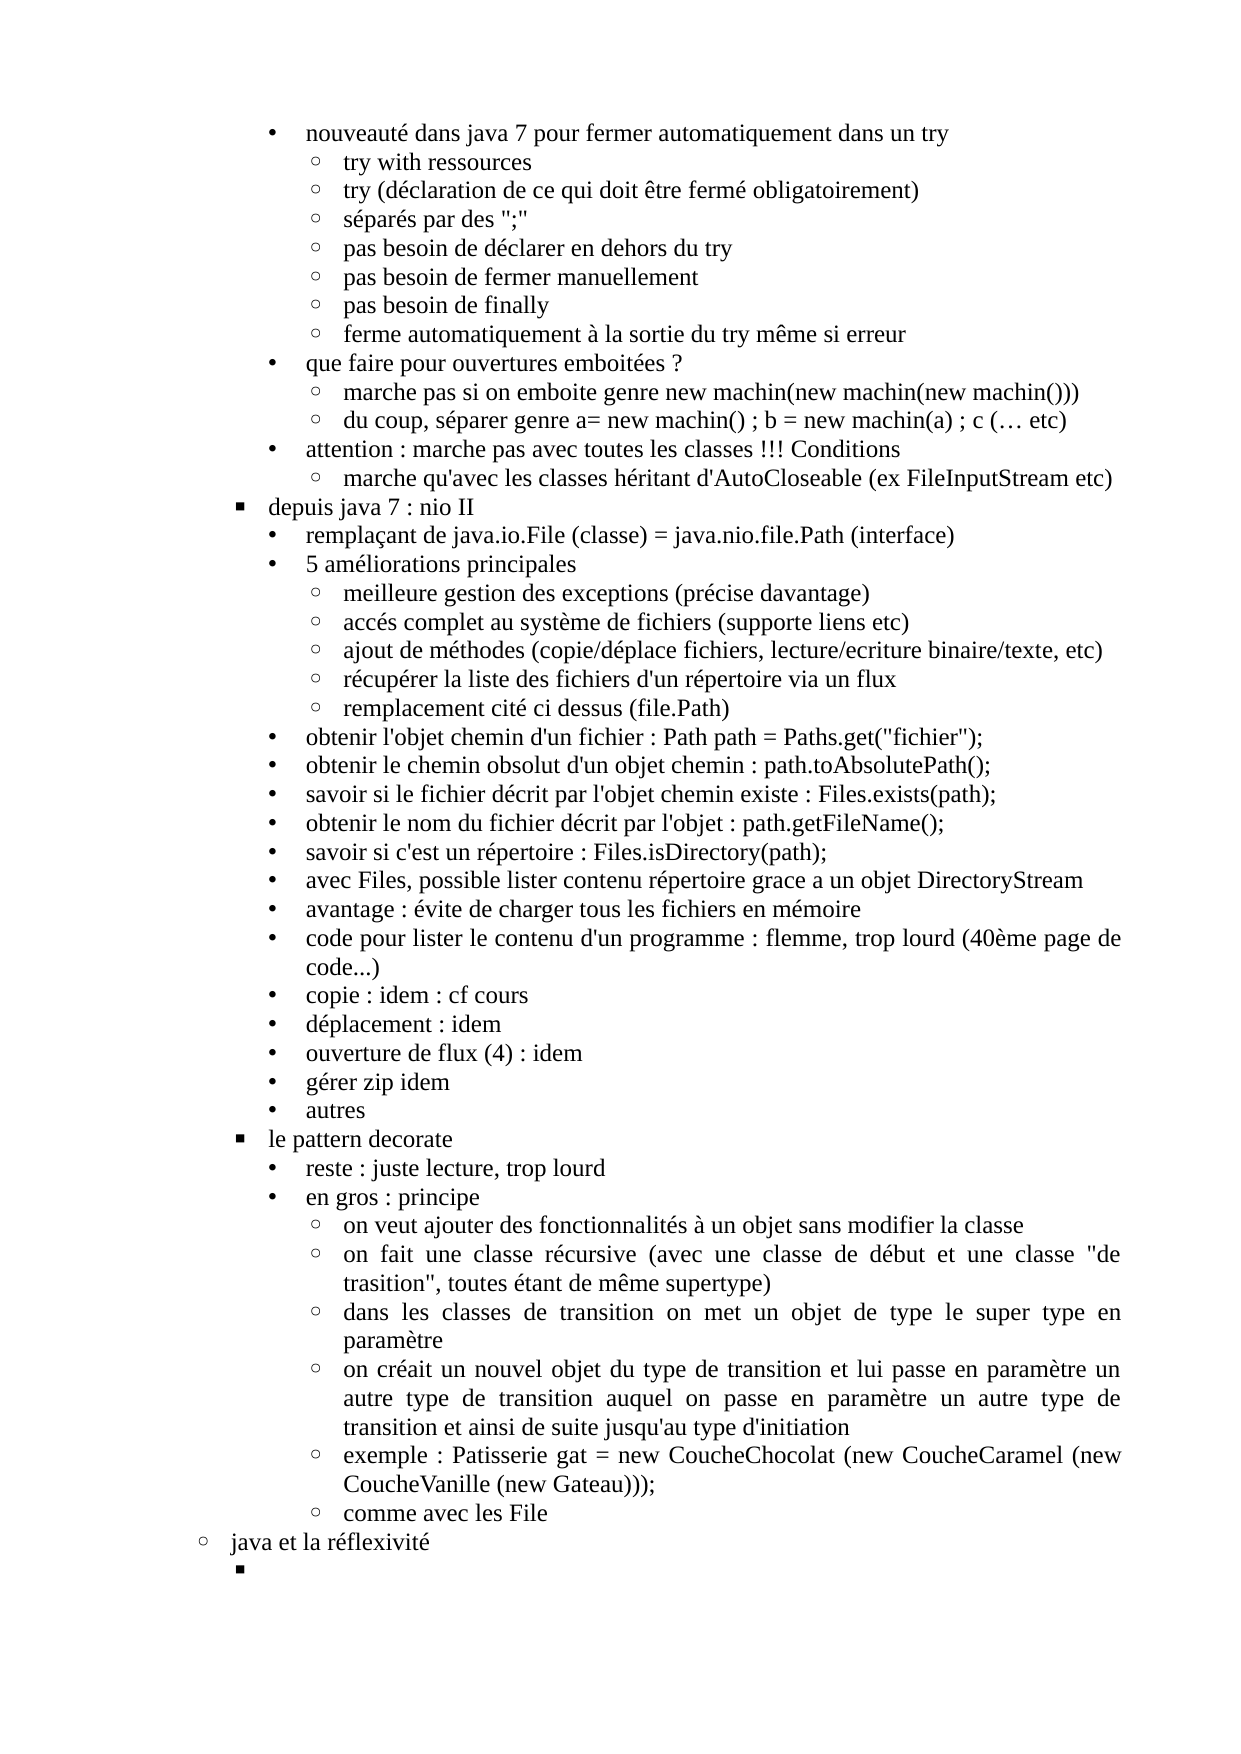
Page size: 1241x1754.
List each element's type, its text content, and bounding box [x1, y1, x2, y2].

list en gros : principe [268, 1182, 1122, 1211]
list savoir si le fichier décrit par l'objet chemin existe : Files.exists(path); [268, 779, 1122, 808]
list du coup, séparer genre a= new machin() ; b = new machin(a) ; c (… etc) [306, 406, 1122, 434]
list try with ressources [306, 147, 1122, 176]
list dans les classes de transition on met un objet de type le super type en paramètre [306, 1297, 1122, 1354]
list on créait un nouvel objet du type de transition et lui passe en paramètre un autre type de transition auquel on passe en paramètre un autre type de transition et ainsi de suite jusqu'au type d'initiation [306, 1354, 1122, 1441]
list remplacement cité ci dessus (file.Path) [306, 693, 1122, 722]
list ferme automatiquement à la sortie du try même si erreur [306, 319, 1122, 348]
list remplaçant de java.io.File (classe) = java.nio.file.Path (interface) [268, 521, 1122, 549]
list on fait une classe récursive (avec une classe de début et une classe "de trasition", toutes étant de même supertype) [306, 1239, 1122, 1297]
list déplacement : idem [268, 1009, 1122, 1038]
list pas besoin de déclarer en dehors du try [306, 233, 1122, 262]
list obtenir le chemin obsolut d'un objet chemin : path.toAbsolutePath(); [268, 751, 1122, 779]
list 5 améliorations principales [268, 549, 1122, 578]
list exemple : Patisserie gat = new CoucheChocolat (new CoucheCaramel (new CoucheVanille (new Gateau))); [306, 1441, 1122, 1498]
list récupérer la liste des fichiers d'un répertoire via un flux [306, 664, 1122, 693]
list meilleure gestion des exceptions (précise davantage) [306, 578, 1122, 607]
list marche pas si on emboite genre new machin(new machin(new machin())) [306, 377, 1122, 406]
list on veut ajouter des fonctionnalités à un objet sans modifier la classe [306, 1211, 1122, 1239]
list obtenir l'objet chemin d'un fichier : Path path = Paths.get("fichier"); [268, 722, 1122, 751]
list reste : juste lecture, trop lourd [268, 1153, 1122, 1182]
list avec Files, possible lister contenu répertoire grace a un objet DirectoryStream [268, 866, 1122, 894]
list gérer zip idem [268, 1067, 1122, 1096]
list copie : idem : cf cours [268, 981, 1122, 1009]
list savoir si c'est un répertoire : Files.isDirectory(path); [268, 837, 1122, 866]
list pas besoin de finally [306, 291, 1122, 319]
list depuis java 7 : nio II [231, 492, 1122, 521]
list accés complet au système de fichiers (supporte liens etc) [306, 607, 1122, 636]
list code pour lister le contenu d'un programme : flemme, trop lourd (40ème page de code...) [268, 923, 1122, 981]
list java et la réflexivité [193, 1527, 1122, 1556]
list pas besoin de fermer manuellement [306, 262, 1122, 291]
list comme avec les File [306, 1498, 1122, 1527]
list ouverture de flux (4) : idem [268, 1038, 1122, 1067]
list séparés par des ";" [306, 204, 1122, 233]
list avantage : évite de charger tous les fichiers en mémoire [268, 894, 1122, 923]
list nouveauté dans java 7 pour fermer automatiquement dans un try [268, 118, 1122, 147]
list le pattern decorate [231, 1124, 1122, 1153]
list marche qu'avec les classes héritant d'AutoCloseable (ex FileInputStream etc) [306, 463, 1122, 492]
list attention : marche pas avec toutes les classes !!! Conditions [268, 434, 1122, 463]
list autres [268, 1096, 1122, 1124]
list ajout de méthodes (copie/déplace fichiers, lecture/ecriture binaire/texte, etc) [306, 636, 1122, 664]
list try (déclaration de ce qui doit être fermé obligatoirement) [306, 176, 1122, 204]
list que faire pour ouvertures emboitées ? [268, 348, 1122, 377]
list obtenir le nom du fichier décrit par l'objet : path.getFileName(); [268, 808, 1122, 837]
